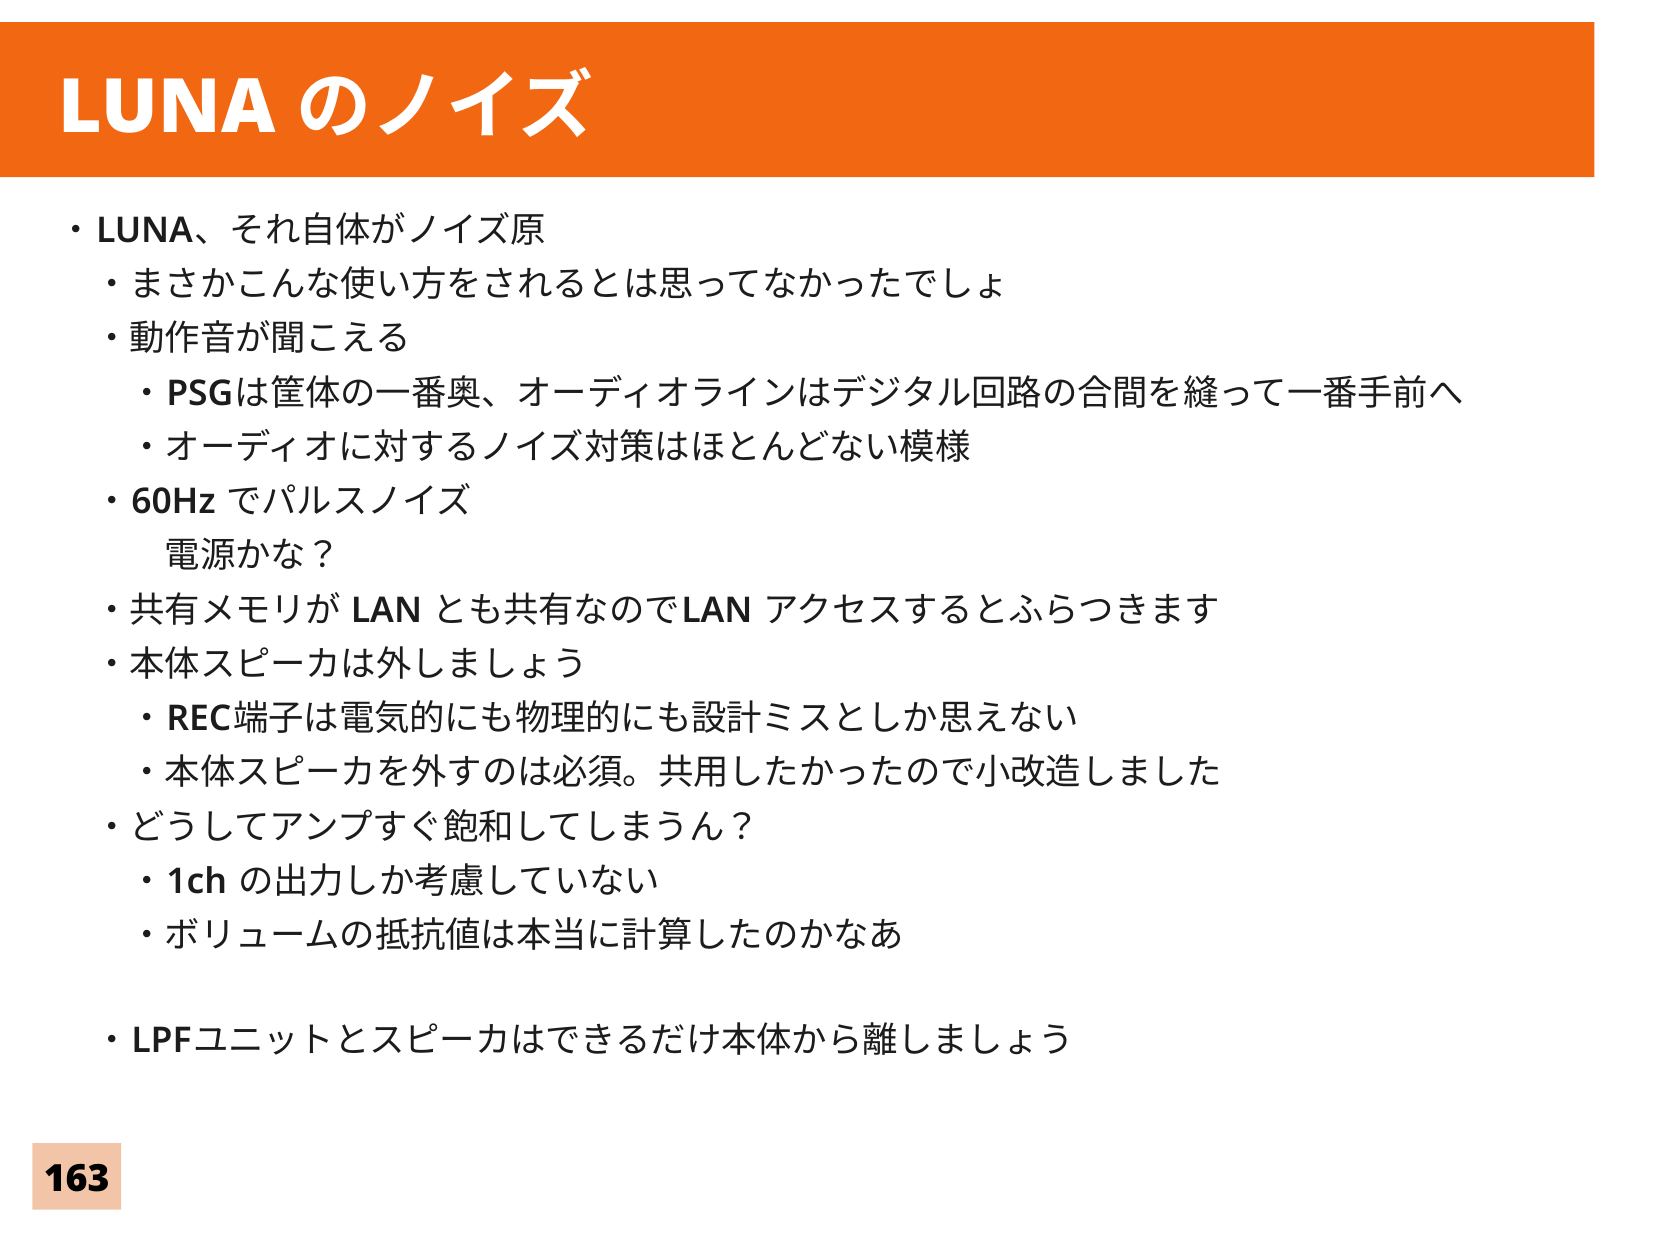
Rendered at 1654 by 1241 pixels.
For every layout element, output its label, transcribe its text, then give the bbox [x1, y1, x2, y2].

list ・LUNA、それ自体がノイズ原 ・まさかこんな使い方をされるとは思ってなかったでしょ ・動作音が聞こえる ・PSGは筐体の一番奥、オーディオラインはデジタル回路の合間を縫って一番手前へ ・オーディオに対するノイズ対策はほとんどない模様 ・60Hz でパルスノイズ 電源かな？ ・共有メモリが LAN とも共有なのでLAN アクセスするとふらつきます ・本体スピーカは外しましょう ・REC端子は電気的にも物理的にも設計ミスとしか思えない ・本体スピーカを外すのは必須。共用したかったので小改造しました ・どうしてアンプすぐ飽和してしまうん？ ・1ch の出力しか考慮していない ・ボリュームの抵抗値は本当に計算したのかなあ ・LPFユニットとスピーカはできるだけ本体から離しましょう [59, 201, 1565, 1105]
title LUNAのノイズ [59, 44, 1595, 156]
